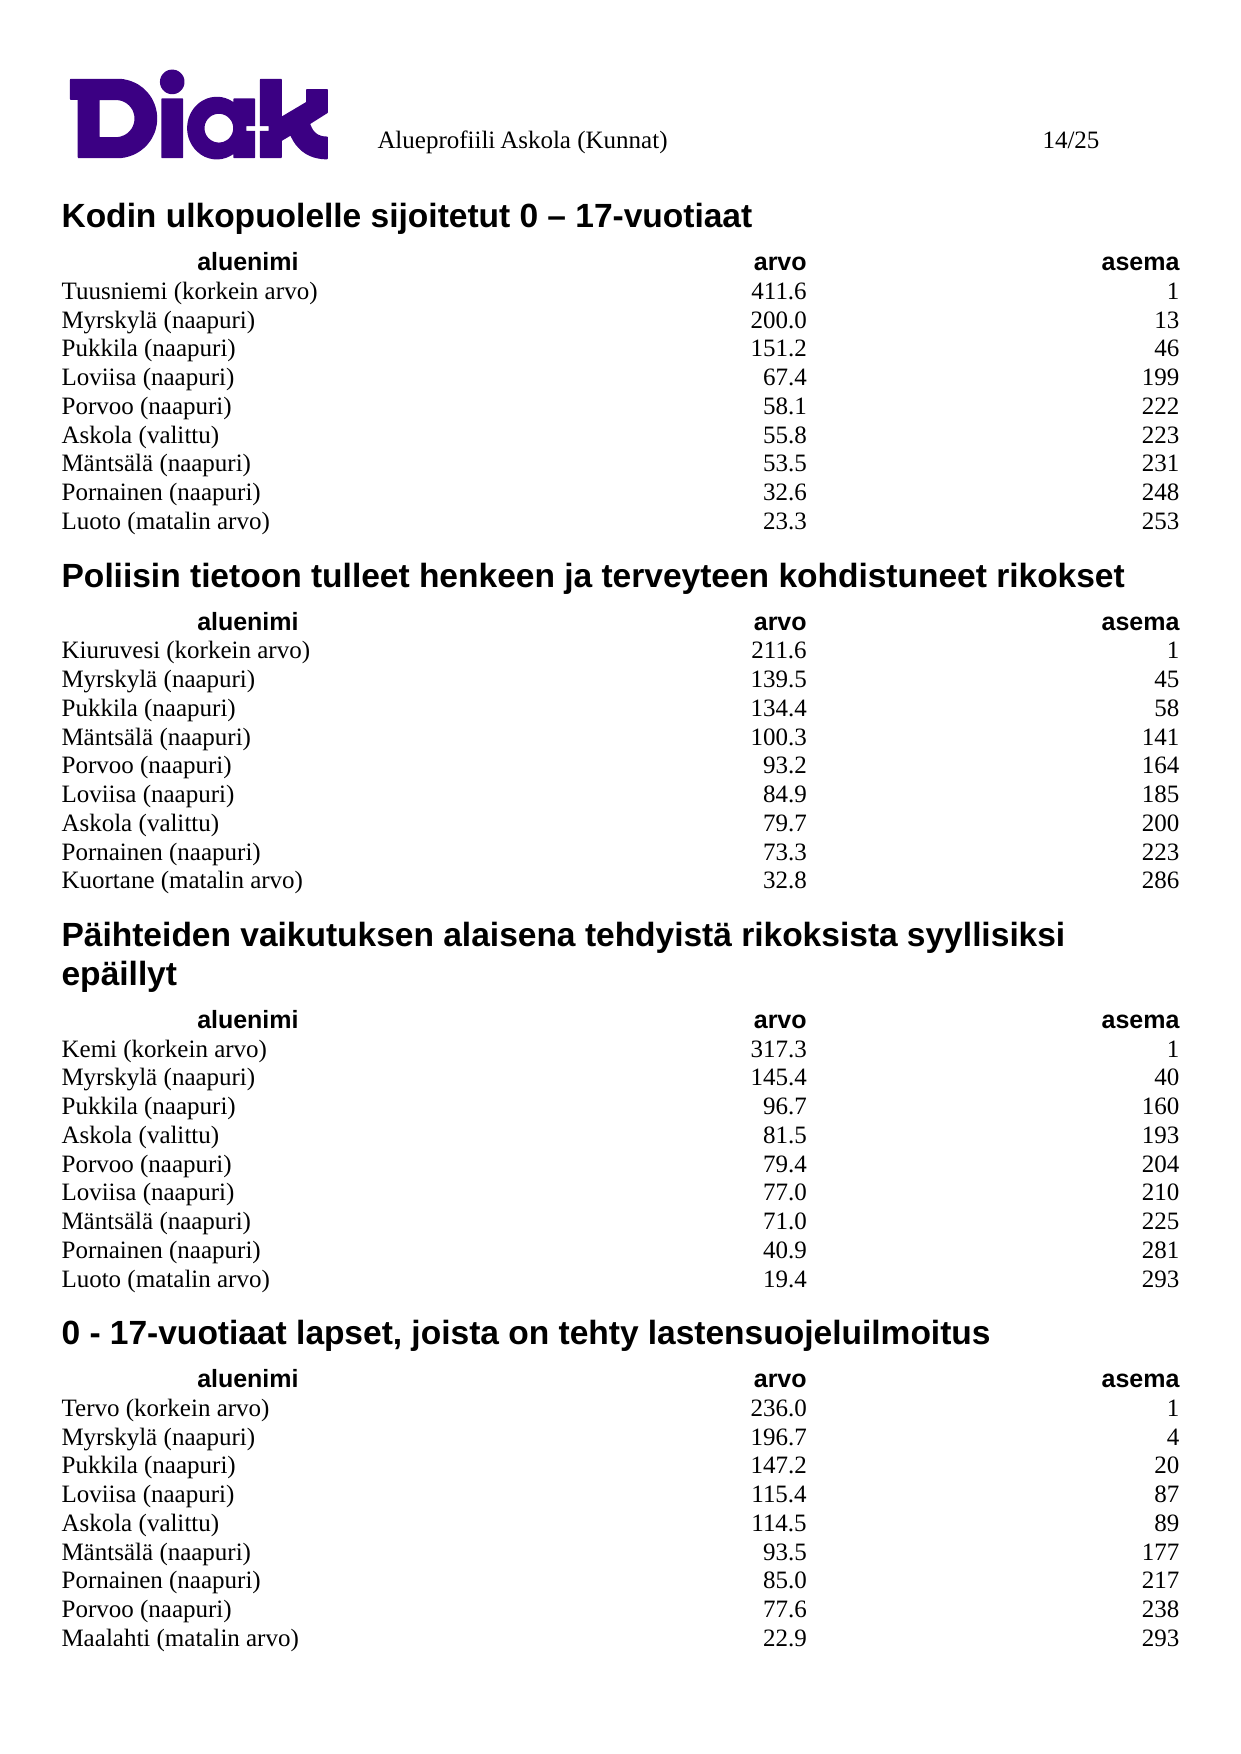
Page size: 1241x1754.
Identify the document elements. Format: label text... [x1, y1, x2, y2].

table_cell 145.4 [434, 1063, 806, 1091]
table_cell 286 [806, 866, 1179, 894]
table_cell Pukkila (naapuri) [61, 1451, 434, 1479]
table_cell Askola (valittu) [61, 1508, 434, 1537]
table_cell Pornainen (naapuri) [61, 1235, 434, 1264]
table_cell 53.5 [434, 449, 806, 477]
table_cell 151.2 [434, 334, 806, 362]
table_cell Pornainen (naapuri) [61, 837, 434, 866]
table_cell 73.3 [434, 837, 806, 866]
table_header arvo [434, 247, 806, 276]
table_cell Porvoo (naapuri) [61, 391, 434, 420]
table_header asema [806, 1364, 1179, 1393]
table_cell 236.0 [434, 1393, 806, 1422]
table_cell 317.3 [434, 1034, 806, 1062]
table_cell 211.6 [434, 636, 806, 664]
table_cell 200 [806, 808, 1179, 837]
table_cell Mäntsälä (naapuri) [61, 449, 434, 477]
table_cell Pornainen (naapuri) [61, 1566, 434, 1594]
table_cell 58.1 [434, 391, 806, 420]
table_cell 210 [806, 1178, 1179, 1206]
table_cell 164 [806, 751, 1179, 779]
table_cell Porvoo (naapuri) [61, 751, 434, 779]
table_cell Tervo (korkein arvo) [61, 1393, 434, 1422]
table_header asema [806, 247, 1179, 276]
table_cell 115.4 [434, 1479, 806, 1508]
table_cell 58 [806, 693, 1179, 722]
table_cell Askola (valittu) [61, 1120, 434, 1149]
table_cell 177 [806, 1537, 1179, 1566]
table_cell 32.6 [434, 477, 806, 506]
table_cell 93.5 [434, 1537, 806, 1566]
table_cell 67.4 [434, 362, 806, 391]
table_cell Askola (valittu) [61, 808, 434, 837]
table_header arvo [434, 607, 806, 636]
table_cell 81.5 [434, 1120, 806, 1149]
table_header aluenimi [61, 247, 434, 276]
table_cell Mäntsälä (naapuri) [61, 1206, 434, 1235]
table_cell 84.9 [434, 779, 806, 808]
table_cell Myrskylä (naapuri) [61, 305, 434, 333]
table_cell 204 [806, 1149, 1179, 1177]
table_cell Luoto (matalin arvo) [61, 1264, 434, 1292]
table_cell Loviisa (naapuri) [61, 1178, 434, 1206]
table_cell Loviisa (naapuri) [61, 779, 434, 808]
table_cell Mäntsälä (naapuri) [61, 722, 434, 751]
table_cell 71.0 [434, 1206, 806, 1235]
table_cell 13 [806, 305, 1179, 333]
table_cell 141 [806, 722, 1179, 751]
table_cell 147.2 [434, 1451, 806, 1479]
table_cell 217 [806, 1566, 1179, 1594]
table_cell Porvoo (naapuri) [61, 1594, 434, 1623]
table_cell 77.6 [434, 1594, 806, 1623]
table_cell 223 [806, 420, 1179, 448]
table_header asema [806, 607, 1179, 636]
table_cell 40 [806, 1063, 1179, 1091]
table_cell Myrskylä (naapuri) [61, 1063, 434, 1091]
table_header aluenimi [61, 1005, 434, 1034]
table_cell 1 [806, 1034, 1179, 1062]
table_cell 55.8 [434, 420, 806, 448]
table_cell 193 [806, 1120, 1179, 1149]
table_cell Mäntsälä (naapuri) [61, 1537, 434, 1566]
subtitle 0 - 17-vuotiaat lapset, joista on tehty lastensuojeluilmoitus [61, 1313, 1179, 1352]
table_cell 1 [806, 1393, 1179, 1422]
table_cell 238 [806, 1594, 1179, 1623]
table_cell 4 [806, 1422, 1179, 1451]
table_cell Myrskylä (naapuri) [61, 664, 434, 693]
table_cell 79.4 [434, 1149, 806, 1177]
table_cell 1 [806, 636, 1179, 664]
table_cell Kiuruvesi (korkein arvo) [61, 636, 434, 664]
table_cell 87 [806, 1479, 1179, 1508]
table_cell Loviisa (naapuri) [61, 362, 434, 391]
table_cell 23.3 [434, 506, 806, 535]
subtitle Päihteiden vaikutuksen alaisena tehdyistä rikoksista syyllisiksi epäillyt [61, 915, 1179, 992]
table_cell 79.7 [434, 808, 806, 837]
table_header arvo [434, 1364, 806, 1393]
table_cell Porvoo (naapuri) [61, 1149, 434, 1177]
table_cell 96.7 [434, 1091, 806, 1120]
table_header asema [806, 1005, 1179, 1034]
table_cell Pukkila (naapuri) [61, 334, 434, 362]
table_header arvo [434, 1005, 806, 1034]
table_cell 411.6 [434, 276, 806, 305]
table_cell 46 [806, 334, 1179, 362]
table_cell 22.9 [434, 1623, 806, 1652]
table_cell 222 [806, 391, 1179, 420]
table_cell Luoto (matalin arvo) [61, 506, 434, 535]
table_cell Kemi (korkein arvo) [61, 1034, 434, 1062]
table_cell 293 [806, 1264, 1179, 1292]
table_cell 100.3 [434, 722, 806, 751]
subtitle Poliisin tietoon tulleet henkeen ja terveyteen kohdistuneet rikokset [61, 556, 1179, 594]
table_header aluenimi [61, 607, 434, 636]
table_cell 281 [806, 1235, 1179, 1264]
table_cell 20 [806, 1451, 1179, 1479]
table_cell Pukkila (naapuri) [61, 1091, 434, 1120]
table_cell 139.5 [434, 664, 806, 693]
table_cell 185 [806, 779, 1179, 808]
table_cell 40.9 [434, 1235, 806, 1264]
table_cell 196.7 [434, 1422, 806, 1451]
table_cell 223 [806, 837, 1179, 866]
subtitle Kodin ulkopuolelle sijoitetut 0 – 17-vuotiaat [61, 196, 1179, 235]
table_cell 225 [806, 1206, 1179, 1235]
table_cell 200.0 [434, 305, 806, 333]
table_cell 293 [806, 1623, 1179, 1652]
table_cell 114.5 [434, 1508, 806, 1537]
table_cell 248 [806, 477, 1179, 506]
table_cell 32.8 [434, 866, 806, 894]
table_cell 93.2 [434, 751, 806, 779]
table_header aluenimi [61, 1364, 434, 1393]
table_cell Myrskylä (naapuri) [61, 1422, 434, 1451]
table_cell Loviisa (naapuri) [61, 1479, 434, 1508]
table_cell 19.4 [434, 1264, 806, 1292]
table_cell 1 [806, 276, 1179, 305]
table_cell 77.0 [434, 1178, 806, 1206]
table_cell Tuusniemi (korkein arvo) [61, 276, 434, 305]
table_cell Pornainen (naapuri) [61, 477, 434, 506]
table_cell 253 [806, 506, 1179, 535]
table_cell 199 [806, 362, 1179, 391]
table_cell Askola (valittu) [61, 420, 434, 448]
table_cell 160 [806, 1091, 1179, 1120]
table_cell 45 [806, 664, 1179, 693]
table_cell 231 [806, 449, 1179, 477]
table_cell Kuortane (matalin arvo) [61, 866, 434, 894]
table_cell Maalahti (matalin arvo) [61, 1623, 434, 1652]
table_cell 134.4 [434, 693, 806, 722]
table_cell 85.0 [434, 1566, 806, 1594]
table_cell 89 [806, 1508, 1179, 1537]
table_cell Pukkila (naapuri) [61, 693, 434, 722]
